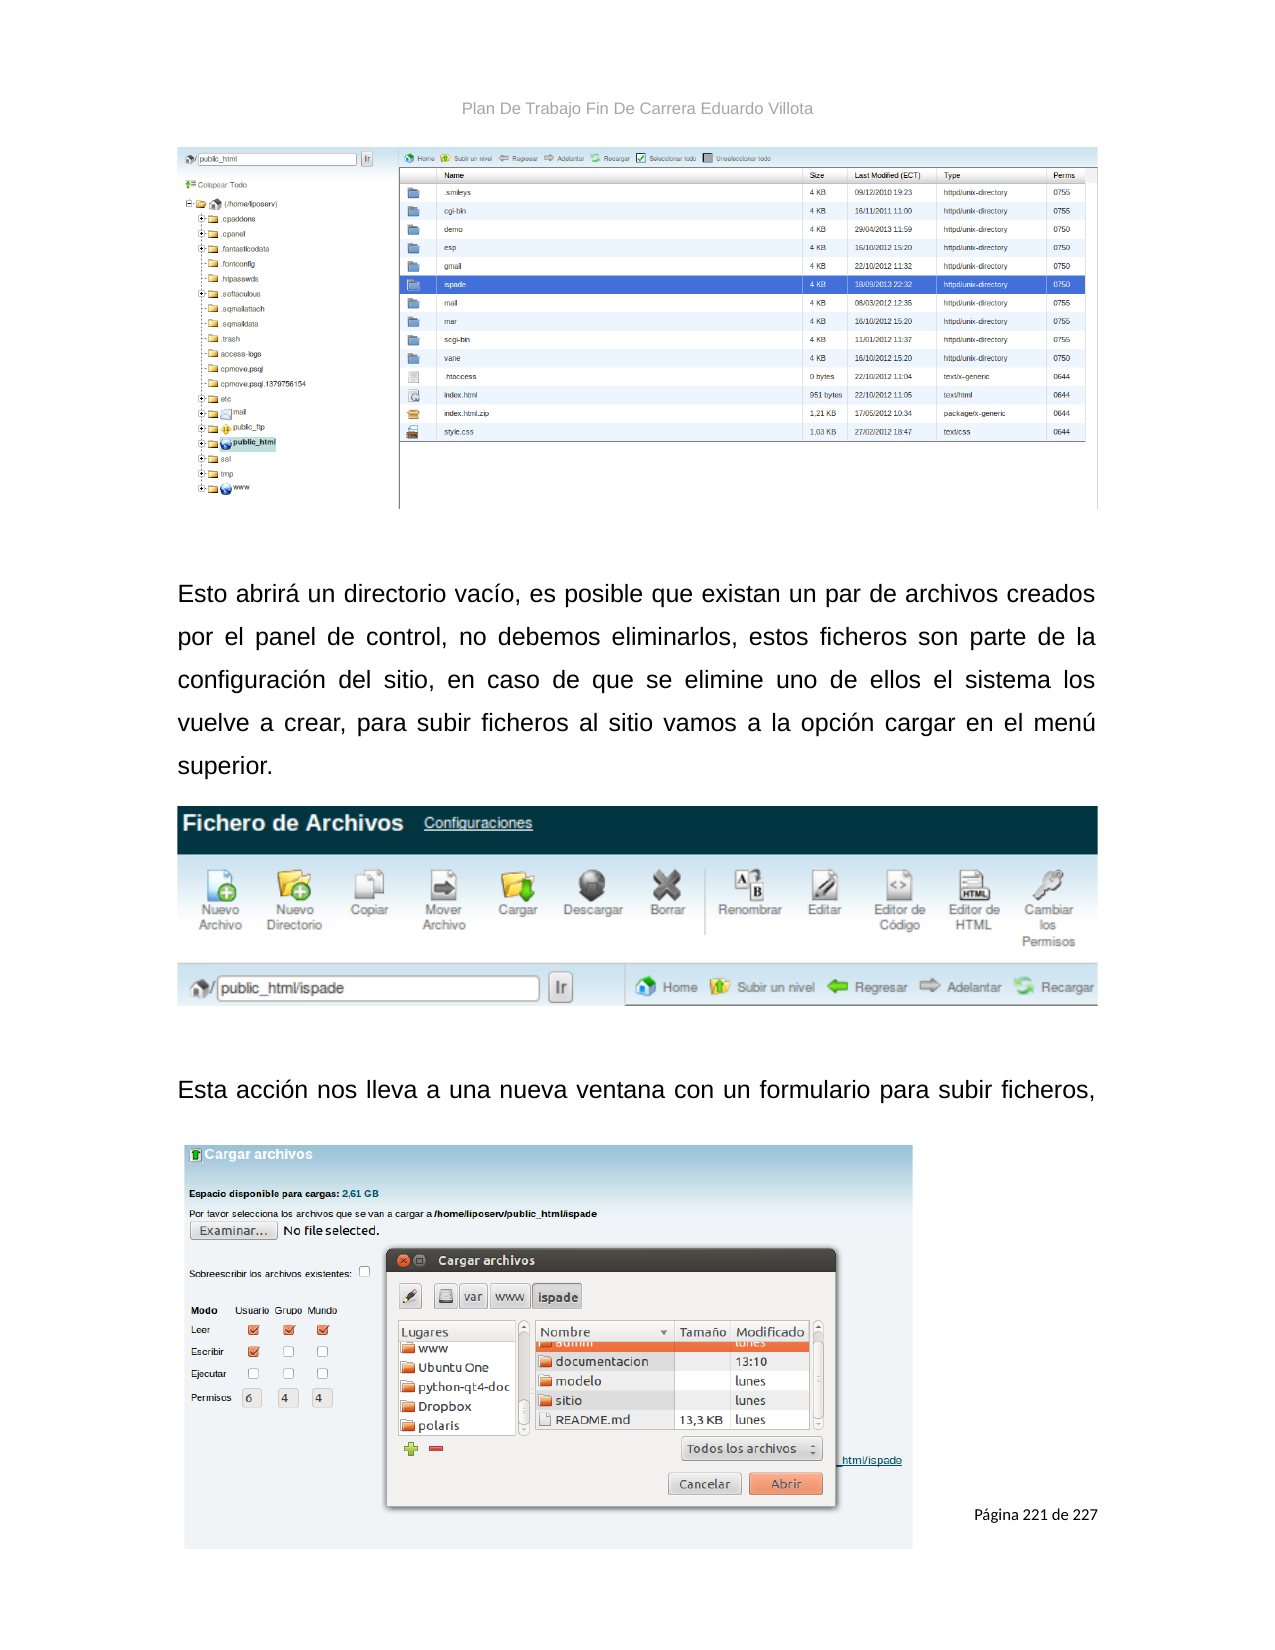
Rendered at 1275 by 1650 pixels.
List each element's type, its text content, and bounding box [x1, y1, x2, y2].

picture [177, 855, 1098, 1006]
picture [177, 147, 1098, 509]
picture [332, 814, 403, 830]
picture [425, 817, 533, 830]
text Esta acción nos lleva a una nueva ventana con un formulario para subir ficheros, [177, 1076, 1098, 1104]
picture [184, 1145, 913, 1549]
picture [306, 814, 331, 830]
text Esto abrirá un directorio vacío, es posible que existan un par de archivos creados por el panel de control, no debemos eliminarlos, estos ficheros son parte de la configuración del sitio, en caso de que se elimine uno de ellos el sistema los vuelve a crear, para subir ficheros al sitio vamos a la opción cargar en el menú superior. [177, 579, 1098, 780]
picture [273, 814, 299, 830]
picture [252, 819, 265, 830]
picture [183, 814, 251, 830]
